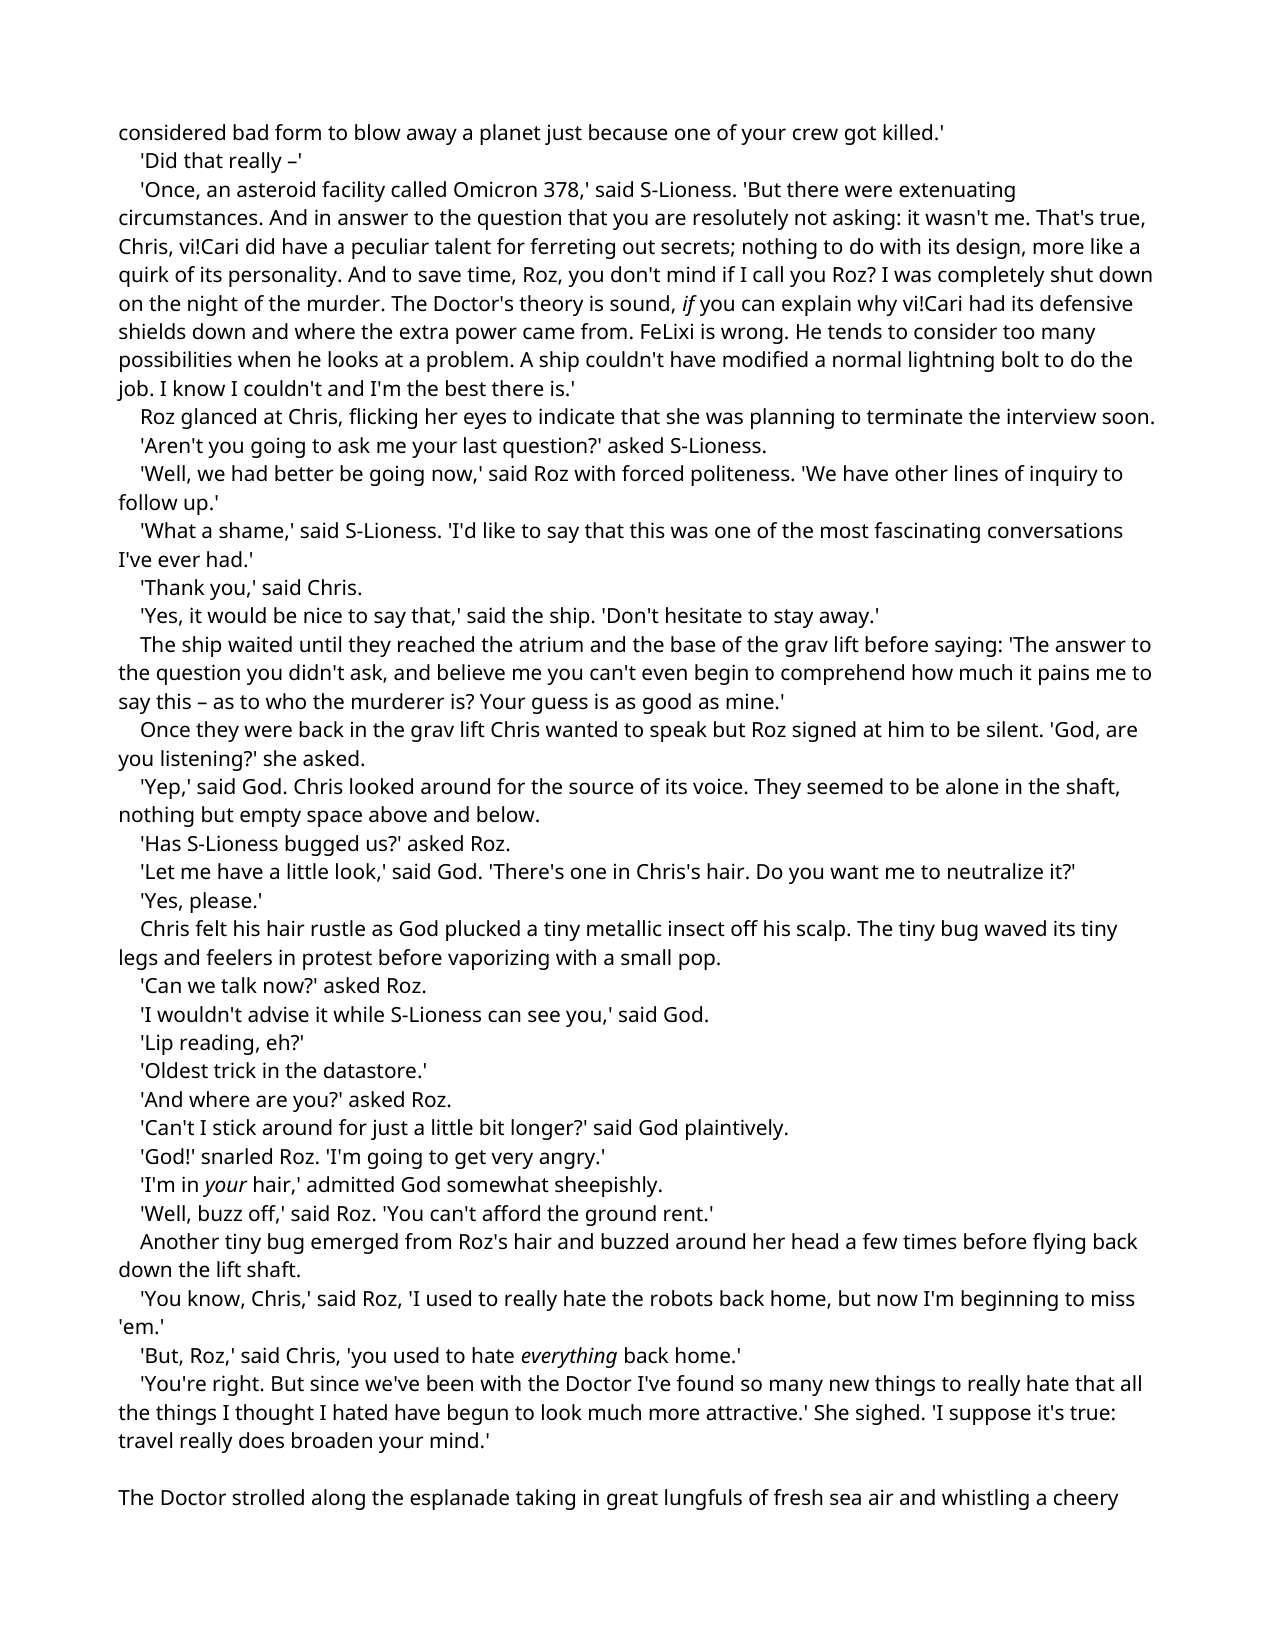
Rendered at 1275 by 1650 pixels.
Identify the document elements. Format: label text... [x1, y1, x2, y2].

text 'Once, an asteroid facility called Omicron 378,' said S-Lioness. 'But there were extenuating circumstances. And in answer to the question that you are resolutely not asking: it wasn't me. That's true, Chris, vi!Cari did have a peculiar talent for ferreting out secrets; nothing to do with its design, more like a quirk of its personality. And to save time, Roz, you don't mind if I call you Roz? I was completely shut down on the night of the murder. The Doctor's theory is sound, if you can explain why vi!Cari had its defensive shields down and where the extra power came from. FeLixi is wrong. He tends to consider too many possibilities when he looks at a problem. A ship couldn't have modified a normal lightning bolt to do the job. I know I couldn't and I'm the best there is.' [118, 175, 1157, 402]
text 'I wouldn't advise it while S-Lioness can see you,' said God. [118, 1000, 1157, 1028]
text The ship waited until they reached the atrium and the base of the grav lift before saying: 'The answer to the question you didn't ask, and believe me you can't even begin to comprehend how much it pains me to say this – as to who the murderer is? Your guess is as good as mine.' [118, 630, 1157, 715]
text 'And where are you?' asked Roz. [118, 1085, 1157, 1113]
text 'Did that really –' [118, 147, 1157, 175]
text 'Lip reading, eh?' [118, 1028, 1157, 1057]
text 'But, Roz,' said Chris, 'you used to hate everything back home.' [118, 1341, 1157, 1369]
text 'Has S-Lioness bugged us?' asked Roz. [118, 829, 1157, 857]
text Roz glanced at Chris, flicking her eyes to indicate that she was planning to terminate the interview soon. [118, 402, 1157, 431]
text 'Well, buzz off,' said Roz. 'You can't afford the ground rent.' [118, 1199, 1157, 1227]
text 'Can't I stick around for just a little bit longer?' said God plaintively. [118, 1113, 1157, 1142]
text 'Well, we had better be going now,' said Roz with forced politeness. 'We have other lines of inquiry to follow up.' [118, 459, 1157, 516]
text 'Can we talk now?' asked Roz. [118, 971, 1157, 1000]
text 'You know, Chris,' said Roz, 'I used to really hate the robots back home, but now I'm beginning to miss 'em.' [118, 1284, 1157, 1341]
text Chris felt his hair rustle as God plucked a tiny metallic insect off his scalp. The tiny bug waved its tiny legs and feelers in protest before vaporizing with a small pop. [118, 914, 1157, 971]
text Once they were back in the grav lift Chris wanted to speak but Roz signed at him to be silent. 'God, are you listening?' she asked. [118, 715, 1157, 772]
text 'Aren't you going to ask me your last question?' asked S-Lioness. [118, 431, 1157, 459]
text 'Let me have a little look,' said God. 'There's one in Chris's hair. Do you want me to neutralize it?' [118, 857, 1157, 886]
text 'Yep,' said God. Chris looked around for the source of its voice. They seemed to be alone in the shaft, nothing but empty space above and below. [118, 772, 1157, 829]
text 'I'm in your hair,' admitted God somewhat sheepishly. [118, 1170, 1157, 1199]
text The Doctor strolled along the esplanade taking in great lungfuls of fresh sea air and whistling a cheery [118, 1483, 1157, 1512]
text Another tiny bug emerged from Roz's hair and buzzed around her head a few times before flying back down the lift shaft. [118, 1227, 1157, 1284]
text 'Yes, it would be nice to say that,' said the ship. 'Don't hesitate to stay away.' [118, 602, 1157, 630]
text 'What a shame,' said S-Lioness. 'I'd like to say that this was one of the most fascinating conversations I've ever had.' [118, 516, 1157, 573]
text 'God!' snarled Roz. 'I'm going to get very angry.' [118, 1142, 1157, 1170]
text considered bad form to blow away a planet just because one of your crew got killed.' [118, 118, 1157, 147]
text 'Oldest trick in the datastore.' [118, 1057, 1157, 1085]
text 'You're right. But since we've been with the Doctor I've found so many new things to really hate that all the things I thought I hated have begun to look much more attractive.' She sighed. 'I suppose it's true: travel really does broaden your mind.' [118, 1369, 1157, 1455]
text 'Yes, please.' [118, 886, 1157, 914]
text 'Thank you,' said Chris. [118, 573, 1157, 602]
